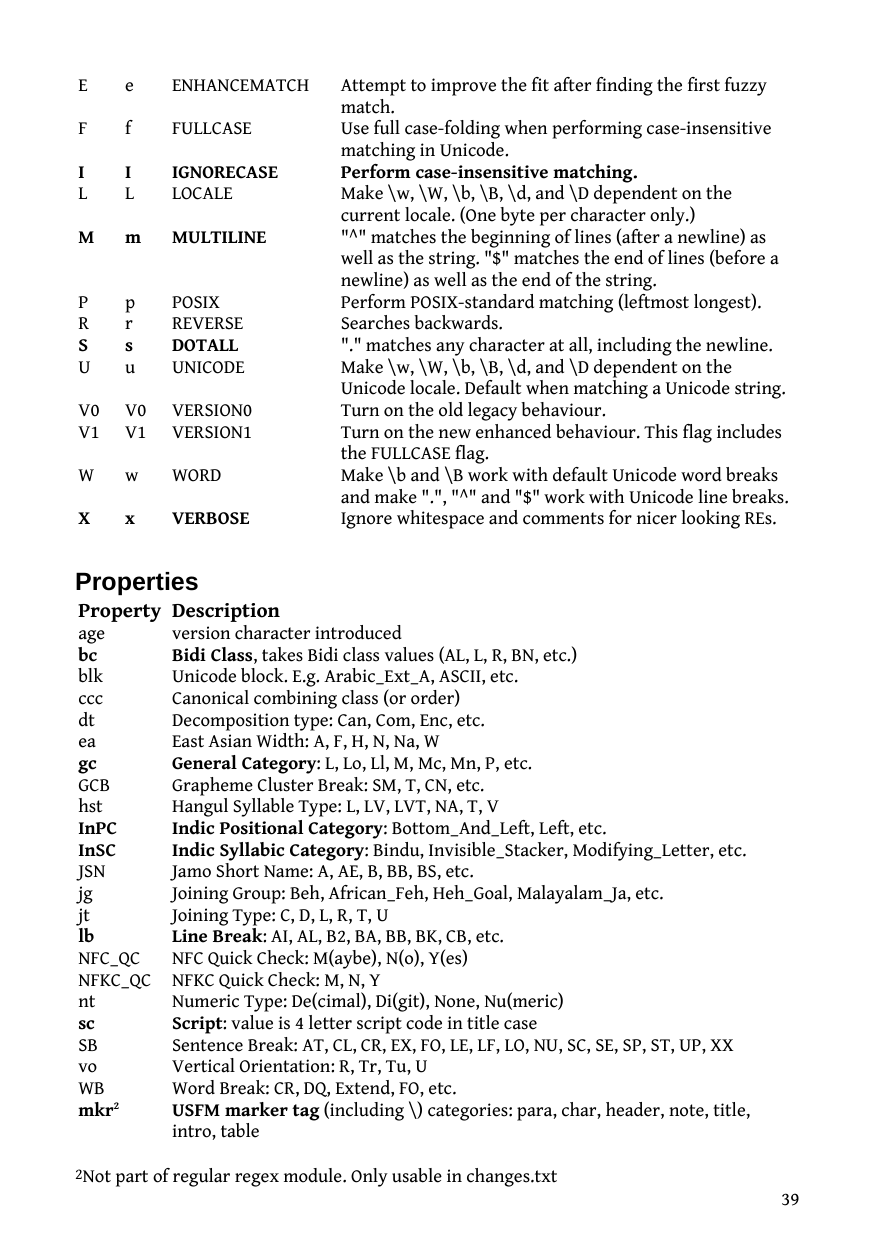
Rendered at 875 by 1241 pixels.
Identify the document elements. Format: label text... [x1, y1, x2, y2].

table_cell Unicode block. E.g. Arabic_Ext_A, ASCII, etc. [169, 667, 788, 688]
table_cell gc [75, 753, 169, 775]
table_cell lb [75, 927, 169, 948]
table_cell P [75, 292, 122, 313]
table_cell R [75, 313, 122, 335]
table_cell WB [75, 1078, 169, 1100]
table_cell jt [75, 905, 169, 927]
table_cell M [75, 227, 122, 292]
table_cell u [122, 357, 169, 400]
table_cell Script: value is 4 letter script code in title case [169, 1013, 788, 1035]
table_cell East Asian Width: A, F, H, N, Na, W [169, 732, 788, 753]
table_header Property [75, 599, 169, 623]
table_cell Attempt to improve the fit after finding the first fuzzy match. [338, 75, 796, 118]
table_cell m [122, 227, 169, 292]
table_cell Joining Type: C, D, L, R, T, U [169, 905, 788, 927]
table_cell VERSION0 [169, 400, 337, 422]
table_cell Perform case-insensitive matching. [338, 162, 796, 183]
table_cell x [122, 508, 169, 530]
table_cell Jamo Short Name: A, AE, B, BB, BS, etc. [169, 862, 788, 883]
subtitle Properties [75, 567, 799, 596]
table_cell VERSION1 [169, 422, 337, 465]
table_cell nt [75, 992, 169, 1013]
table_cell USFM marker tag (including \) categories: para, char, header, note, title, intro, table [169, 1100, 788, 1143]
table_cell NFKC Quick Check: M, N, Y [169, 970, 788, 992]
table_cell w [122, 465, 169, 508]
table_cell "." matches any character at all, including the newline. [338, 335, 796, 357]
table_cell Line Break: AI, AL, B2, BA, BB, BK, CB, etc. [169, 927, 788, 948]
table_cell blk [75, 667, 169, 688]
table_cell Decomposition type: Can, Com, Enc, etc. [169, 710, 788, 732]
table_cell U [75, 357, 122, 400]
table_cell MULTILINE [169, 227, 337, 292]
table_cell Word Break: CR, DQ, Extend, FO, etc. [169, 1078, 788, 1100]
table_cell dt [75, 710, 169, 732]
table_cell V1 [75, 422, 122, 465]
table_cell Hangul Syllable Type: L, LV, LVT, NA, T, V [169, 797, 788, 818]
table_cell V0 [122, 400, 169, 422]
table_cell mkr [75, 1100, 169, 1143]
table_cell Joining Group: Beh, African_Feh, Heh_Goal, Malayalam_Ja, etc. [169, 883, 788, 905]
table_cell Canonical combining class (or order) [169, 688, 788, 710]
table_cell "^" matches the beginning of lines (after a newline) as well as the string. "$" matches the end of lines (before a newline) as well as the end of the string. [338, 227, 796, 292]
table_cell Turn on the old legacy behaviour. [338, 400, 796, 422]
table_header Description [169, 599, 788, 623]
table_cell Perform POSIX-standard matching (leftmost longest). [338, 292, 796, 313]
table_cell IGNORECASE [169, 162, 337, 183]
table_cell REVERSE [169, 313, 337, 335]
table_cell X [75, 508, 122, 530]
table_cell FULLCASE [169, 118, 337, 162]
table_cell General Category: L, Lo, Ll, M, Mc, Mn, P, etc. [169, 753, 788, 775]
table_cell WORD [169, 465, 337, 508]
table_cell POSIX [169, 292, 337, 313]
table_cell Make \w, \W, \b, \B, \d, and \D dependent on the current locale. (One byte per character only.) [338, 183, 796, 227]
table_cell sc [75, 1013, 169, 1035]
table_cell vo [75, 1057, 169, 1078]
table_cell bc [75, 645, 169, 667]
table_cell VERBOSE [169, 508, 337, 530]
table_cell Grapheme Cluster Break: SM, T, CN, etc. [169, 775, 788, 797]
table_cell Ignore whitespace and comments for nicer looking REs. [338, 508, 796, 530]
table_cell ENHANCEMATCH [169, 75, 337, 118]
table_cell Indic Positional Category: Bottom_And_Left, Left, etc. [169, 818, 788, 840]
table_cell L [75, 183, 122, 227]
table_cell age [75, 623, 169, 645]
table_cell L [122, 183, 169, 227]
table_cell UNICODE [169, 357, 337, 400]
table_cell Turn on the new enhanced behaviour. This flag includes the FULLCASE flag. [338, 422, 796, 465]
table_cell JSN [75, 862, 169, 883]
table_cell r [122, 313, 169, 335]
table_cell SB [75, 1035, 169, 1057]
table_cell DOTALL [169, 335, 337, 357]
table_cell Use full case-folding when performing case-insensitive matching in Unicode. [338, 118, 796, 162]
table_cell W [75, 465, 122, 508]
table_cell InSC [75, 840, 169, 862]
table_cell Make \w, \W, \b, \B, \d, and \D dependent on the Unicode locale. Default when matching a Unicode string. [338, 357, 796, 400]
table_cell GCB [75, 775, 169, 797]
table_cell p [122, 292, 169, 313]
table_cell I [75, 162, 122, 183]
table_cell NFC Quick Check: M(aybe), N(o), Y(es) [169, 948, 788, 970]
table_cell Bidi Class, takes Bidi class values (AL, L, R, BN, etc.) [169, 645, 788, 667]
table_cell hst [75, 797, 169, 818]
table_cell I [122, 162, 169, 183]
table_cell NFKC_QC [75, 970, 169, 992]
table_cell Vertical Orientation: R, Tr, Tu, U [169, 1057, 788, 1078]
table_cell ea [75, 732, 169, 753]
table_cell V1 [122, 422, 169, 465]
table_cell NFC_QC [75, 948, 169, 970]
table_cell version character introduced [169, 623, 788, 645]
table_cell Numeric Type: De(cimal), Di(git), None, Nu(meric) [169, 992, 788, 1013]
table_cell S [75, 335, 122, 357]
table_cell s [122, 335, 169, 357]
table_cell InPC [75, 818, 169, 840]
table_cell Searches backwards. [338, 313, 796, 335]
table_cell f [122, 118, 169, 162]
table_cell V0 [75, 400, 122, 422]
table_cell LOCALE [169, 183, 337, 227]
table_cell Sentence Break: AT, CL, CR, EX, FO, LE, LF, LO, NU, SC, SE, SP, ST, UP, XX [169, 1035, 788, 1057]
table_cell e [122, 75, 169, 118]
table_cell ccc [75, 688, 169, 710]
table_cell E [75, 75, 122, 118]
table_cell Indic Syllabic Category: Bindu, Invisible_Stacker, Modifying_Letter, etc. [169, 840, 788, 862]
table_cell jg [75, 883, 169, 905]
table_cell F [75, 118, 122, 162]
table_cell Make \b and \B work with default Unicode word breaks and make ".", "^" and "$" work with Unicode line breaks. [338, 465, 796, 508]
